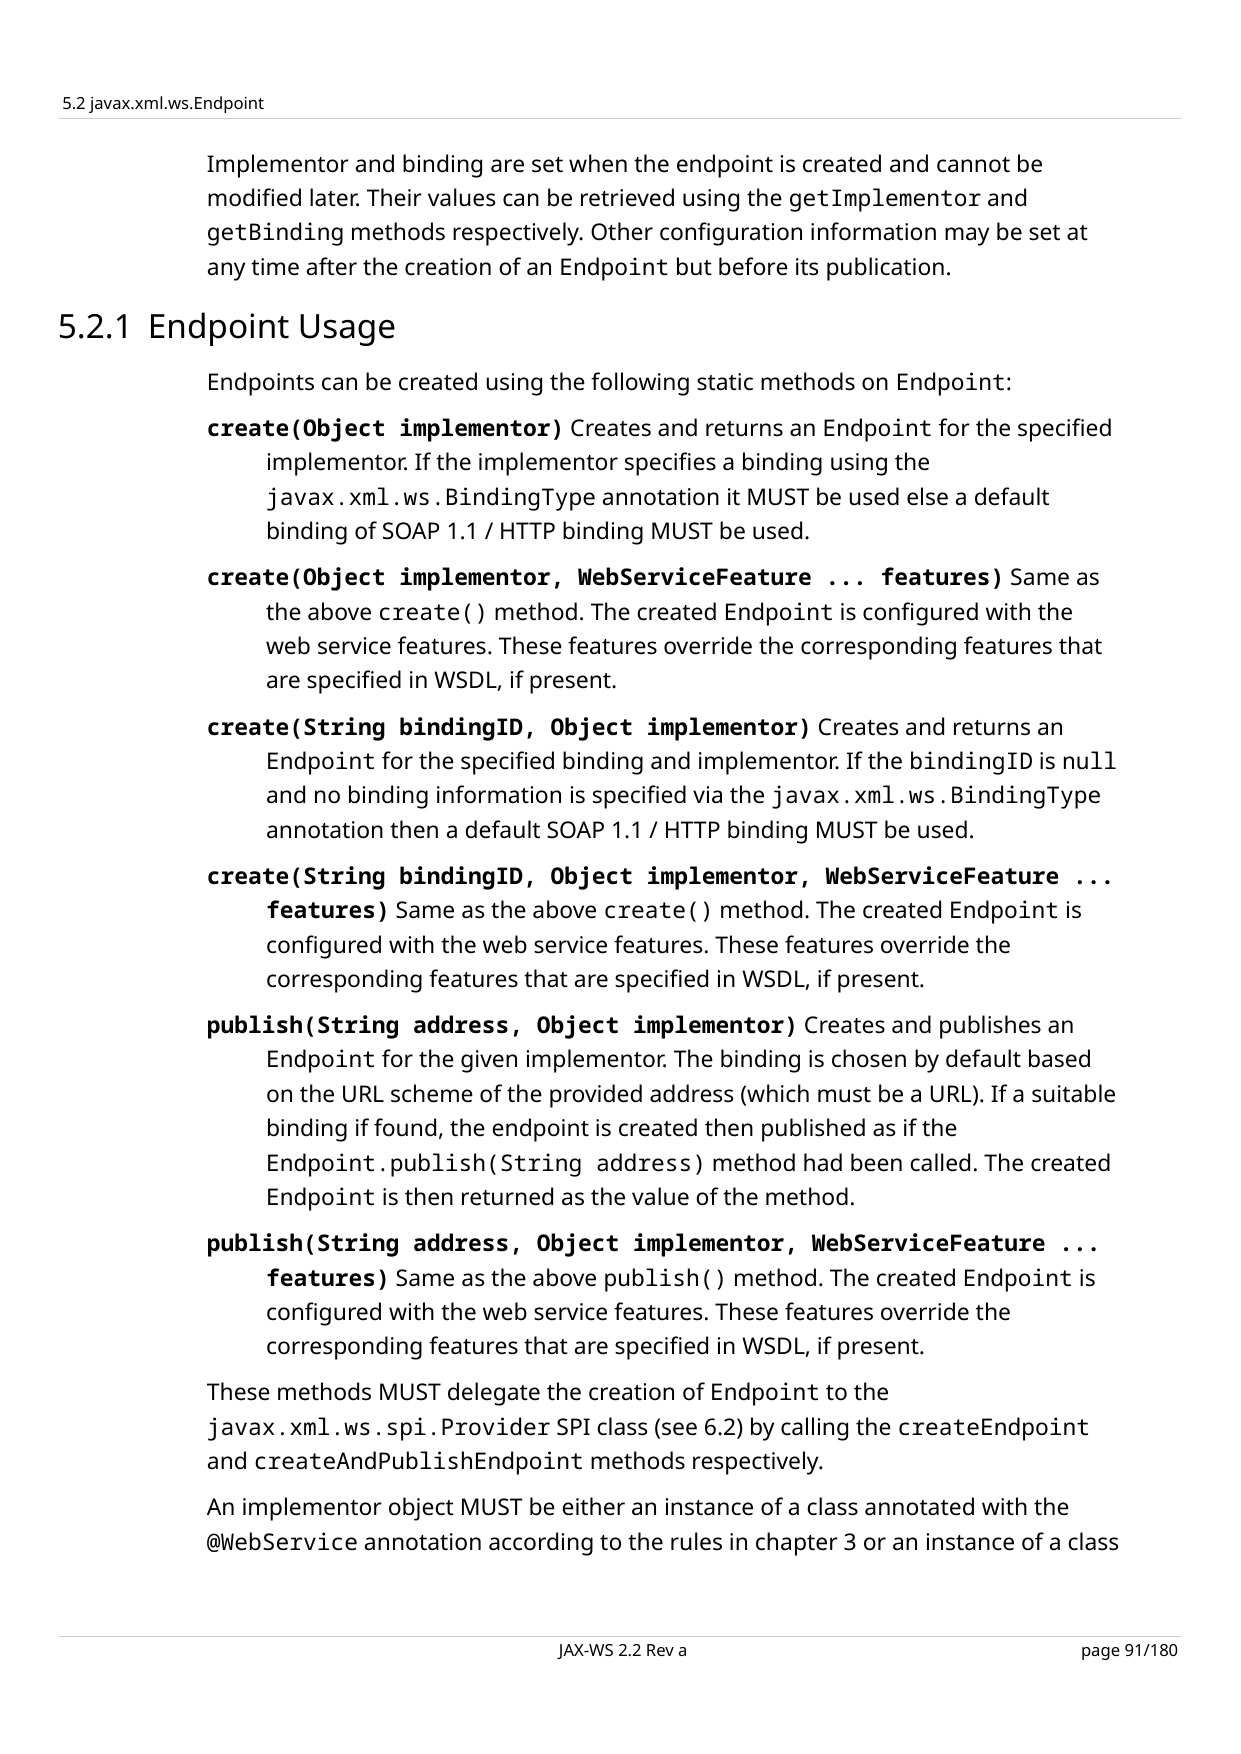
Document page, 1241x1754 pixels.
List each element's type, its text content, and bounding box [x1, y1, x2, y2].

subtitle Endpoint Usage [133, 303, 1181, 348]
text Implementor and binding are set when the endpoint is created and cannot be modified later. Their values can be retrieved using the getImplementor and getBinding methods respectively. Other configuration information may be set at any time after the creation of an Endpoint but before its publication. [207, 147, 1122, 282]
text An implementor object MUST be either an instance of a class annotated with the @WebService annotation according to the rules in chapter 3 or an instance of a class [207, 1491, 1122, 1557]
text create(Object implementor) Creates and returns an Endpoint for the specified implementor. If the implementor specifies a binding using the javax.xml.ws.BindingType annotation it MUST be used else a default binding of SOAP 1.1 / HTTP binding MUST be used. [207, 412, 1122, 546]
text Endpoints can be created using the following static methods on Endpoint: [207, 366, 1122, 397]
text create(String bindingID, Object implementor) Creates and returns an Endpoint for the specified binding and implementor. If the bindingID is null and no binding information is specified via the javax.xml.ws.BindingType annotation then a default SOAP 1.1 / HTTP binding MUST be used. [207, 711, 1122, 845]
text These methods MUST delegate the creation of Endpoint to the javax.xml.ws.spi.Provider SPI class (see 6.2) by calling the createEndpoint and createAndPublishEndpoint methods respectively. [207, 1376, 1122, 1476]
text create(Object implementor, WebServiceFeature ... features) Same as the above create() method. The created Endpoint is configured with the web service features. These features override the corresponding features that are specified in WSDL, if present. [207, 561, 1122, 696]
text create(String bindingID, Object implementor, WebServiceFeature ... features) Same as the above create() method. The created Endpoint is configured with the web service features. These features override the corresponding features that are specified in WSDL, if present. [207, 860, 1122, 994]
text publish(String address, Object implementor) Creates and publishes an Endpoint for the given implementor. The binding is chosen by default based on the URL scheme of the provided address (which must be a URL). If a suitable binding if found, the endpoint is created then published as if the Endpoint.publish(String address) method had been called. The created Endpoint is then returned as the value of the method. [207, 1009, 1122, 1212]
text publish(String address, Object implementor, WebServiceFeature ... features) Same as the above publish() method. The created Endpoint is configured with the web service features. These features override the corresponding features that are specified in WSDL, if present. [207, 1227, 1122, 1361]
